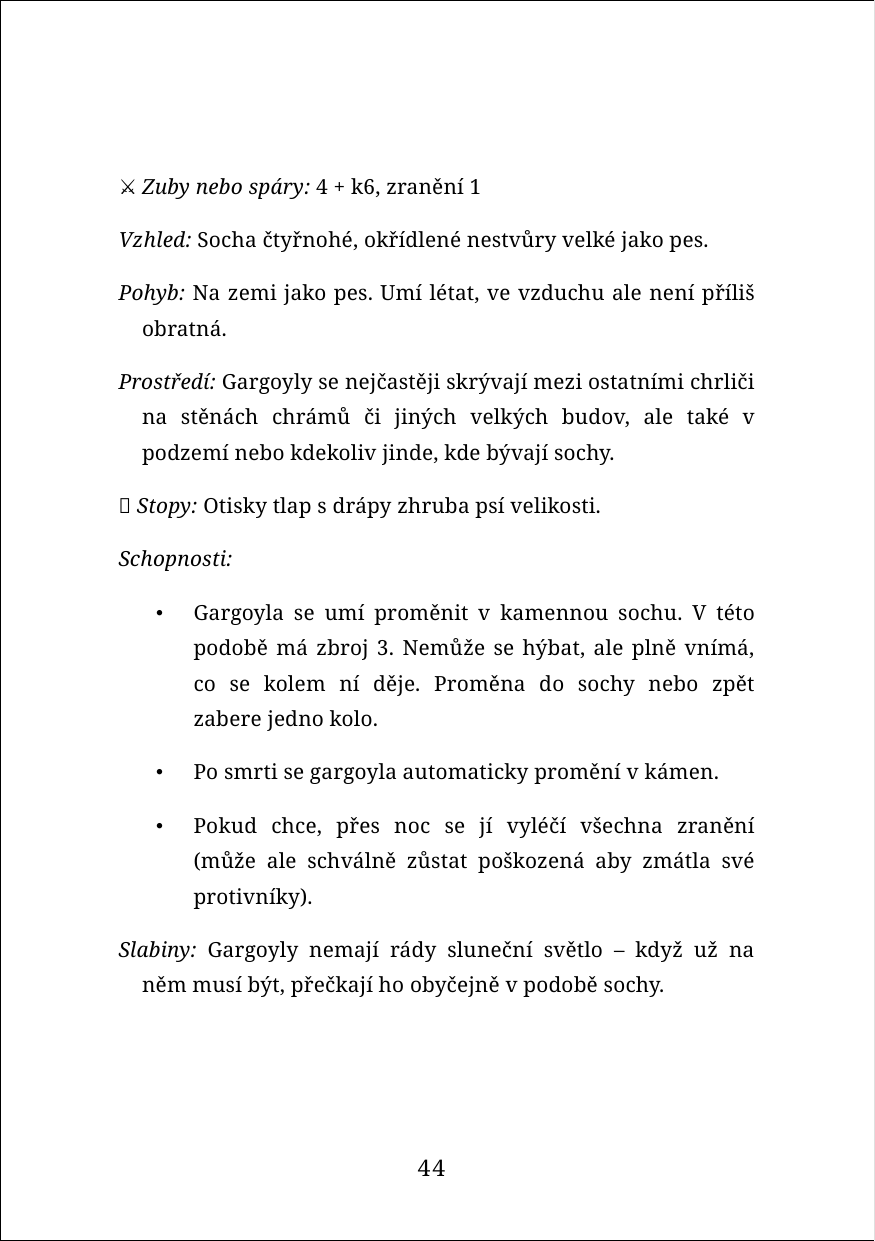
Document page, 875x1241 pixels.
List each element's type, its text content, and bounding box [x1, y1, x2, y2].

list Gargoyla se umí proměnit v kamennou sochu. V této podobě má zbroj 3. Nemůže se hýbat, ale plně vnímá, co se kolem ní děje. Proměna do sochy nebo zpět zabere jedno kolo. [156, 598, 756, 733]
text Slabiny: Gargoyly nemají rády sluneční světlo – když už na něm musí být, přečkají ho obyčejně v podobě sochy. [118, 935, 756, 999]
list Po smrti se gargoyla automaticky promění v kámen. [156, 757, 756, 786]
text ⚔ Zuby nebo spáry: 4 + k6, zranění 1 [118, 172, 756, 200]
text Schopnosti: [118, 544, 756, 573]
text Pohyb: Na zemi jako pes. Umí létat, ve vzduchu ale není příliš obratná. [118, 278, 756, 342]
text 👣 Stopy: Otisky tlap s drápy zhruba psí velikosti. [118, 491, 756, 520]
list Pokud chce, přes noc se jí vyléčí všechna zranění (může ale schválně zůstat poškozená aby zmátla své protivníky). [156, 811, 756, 910]
text Vzhled: Socha čtyřnohé, okřídlené nestvůry velké jako pes. [118, 225, 756, 253]
text Prostředí: Gargoyly se nejčastěji skrývají mezi ostatními chrliči na stěnách chrámů či jiných velkých budov, ale také v podzemí nebo kdekoliv jinde, kde bývají sochy. [118, 367, 756, 466]
